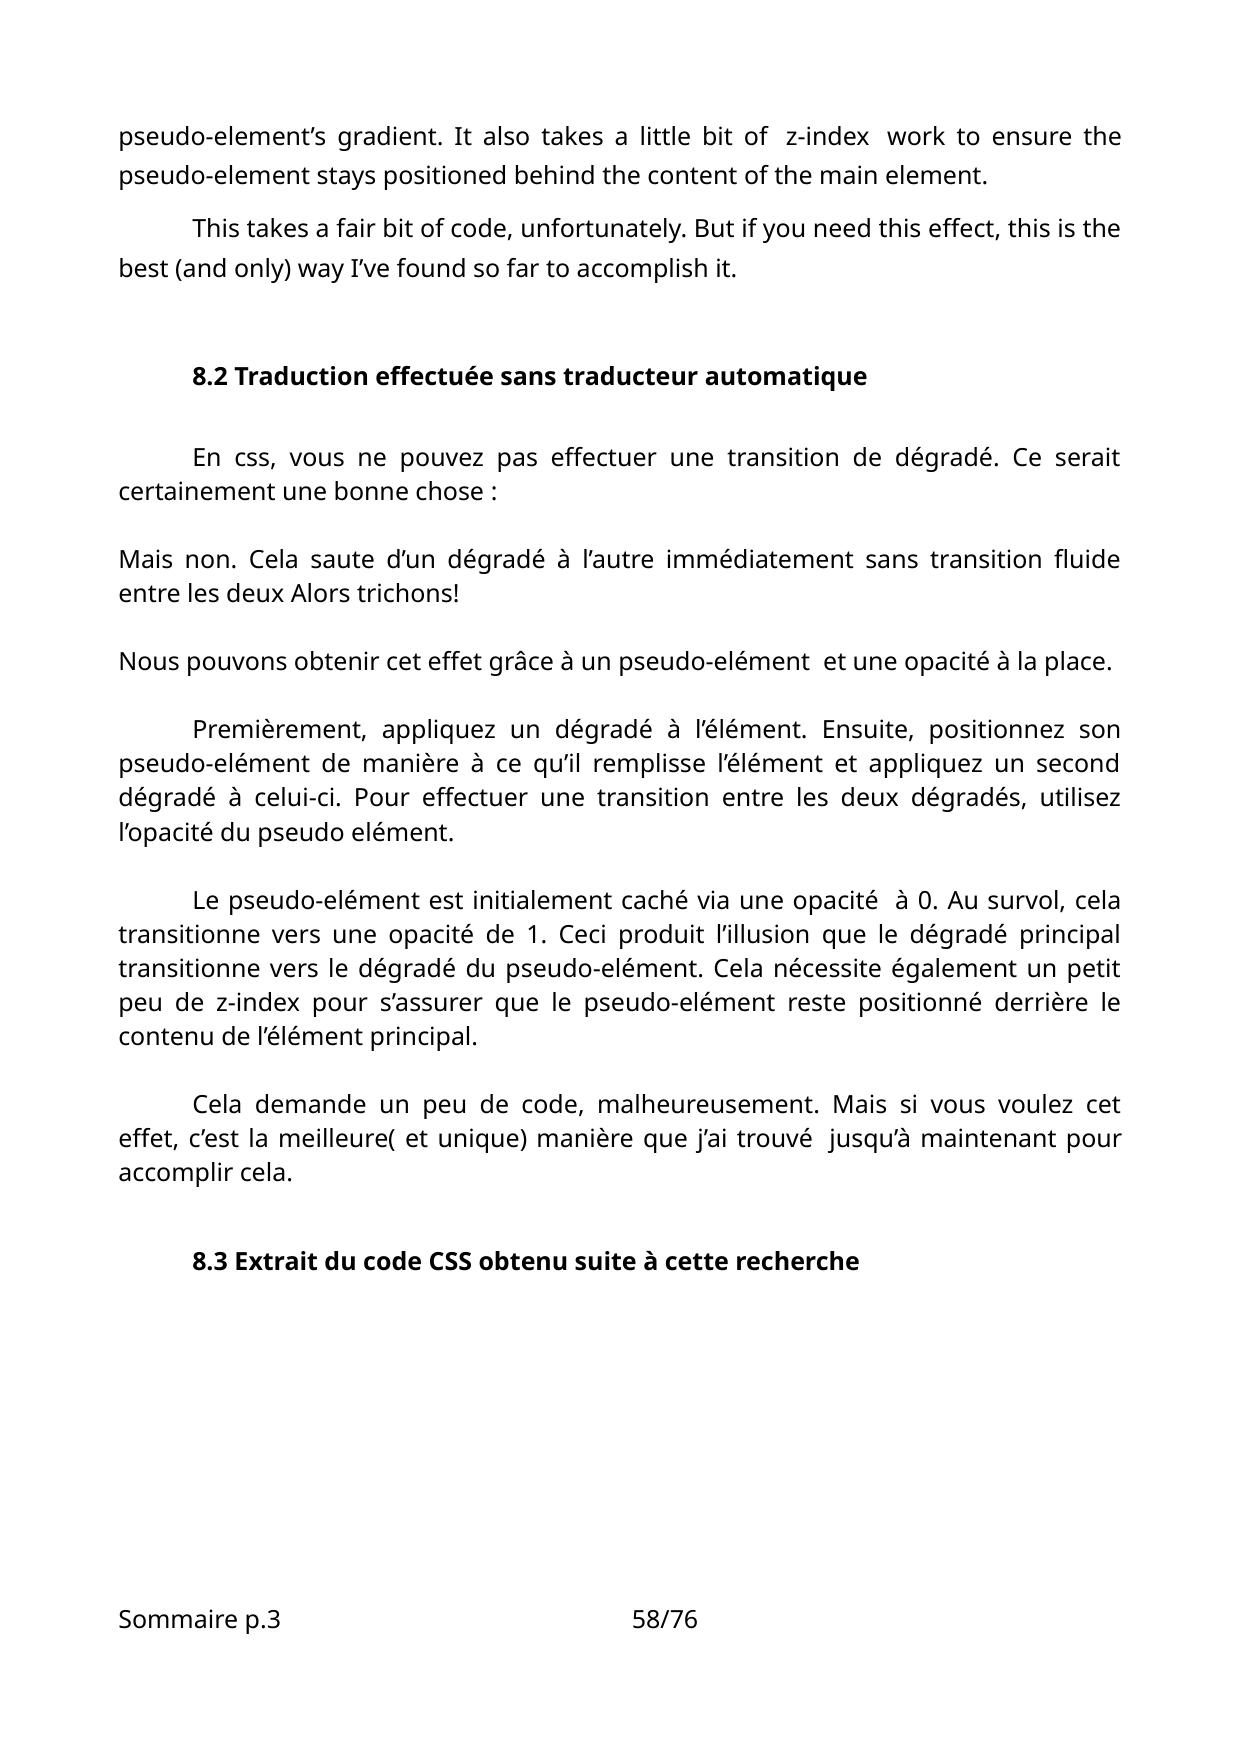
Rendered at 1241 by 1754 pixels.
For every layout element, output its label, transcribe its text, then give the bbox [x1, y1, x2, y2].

text Mais non. Cela saute d’un dégradé à l’autre immédiatement sans transition fluide entre les deux Alors trichons! [118, 542, 1122, 610]
text This takes a fair bit of code, unfortunately. But if you need this effect, this is the best (and only) way I’ve found so far to accomplish it. [118, 211, 1122, 284]
text Nous pouvons obtenir cet effet grâce à un pseudo-elément et une opacité à la place. [118, 644, 1122, 678]
text En css, vous ne pouvez pas effectuer une transition de dégradé. Ce serait certainement une bonne chose : [118, 439, 1122, 508]
subtitle 8.3 Extrait du code CSS obtenu suite à cette recherche [118, 1244, 1122, 1278]
text Premièrement, appliquez un dégradé à l’élément. Ensuite, positionnez son pseudo-elément de manière à ce qu’il remplisse l’élément et appliquez un second dégradé à celui-ci. Pour effectuer une transition entre les deux dégradés, utilisez l’opacité du pseudo elément. [118, 712, 1122, 848]
text pseudo-element’s gradient. It also takes a little bit of z-index work to ensure the pseudo-element stays positioned behind the content of the main element. [118, 118, 1122, 191]
text Cela demande un peu de code, malheureusement. Mais si vous voulez cet effet, c’est la meilleure( et unique) manière que j’ai trouvé jusqu’à maintenant pour accomplir cela. [118, 1087, 1122, 1189]
subtitle 8.2 Traduction effectuée sans traducteur automatique [118, 359, 1122, 393]
text Le pseudo-elément est initialement caché via une opacité à 0. Au survol, cela transitionne vers une opacité de 1. Ceci produit l’illusion que le dégradé principal transitionne vers le dégradé du pseudo-elément. Cela nécessite également un petit peu de z-index pour s’assurer que le pseudo-elément reste positionné derrière le contenu de l’élément principal. [118, 882, 1122, 1053]
